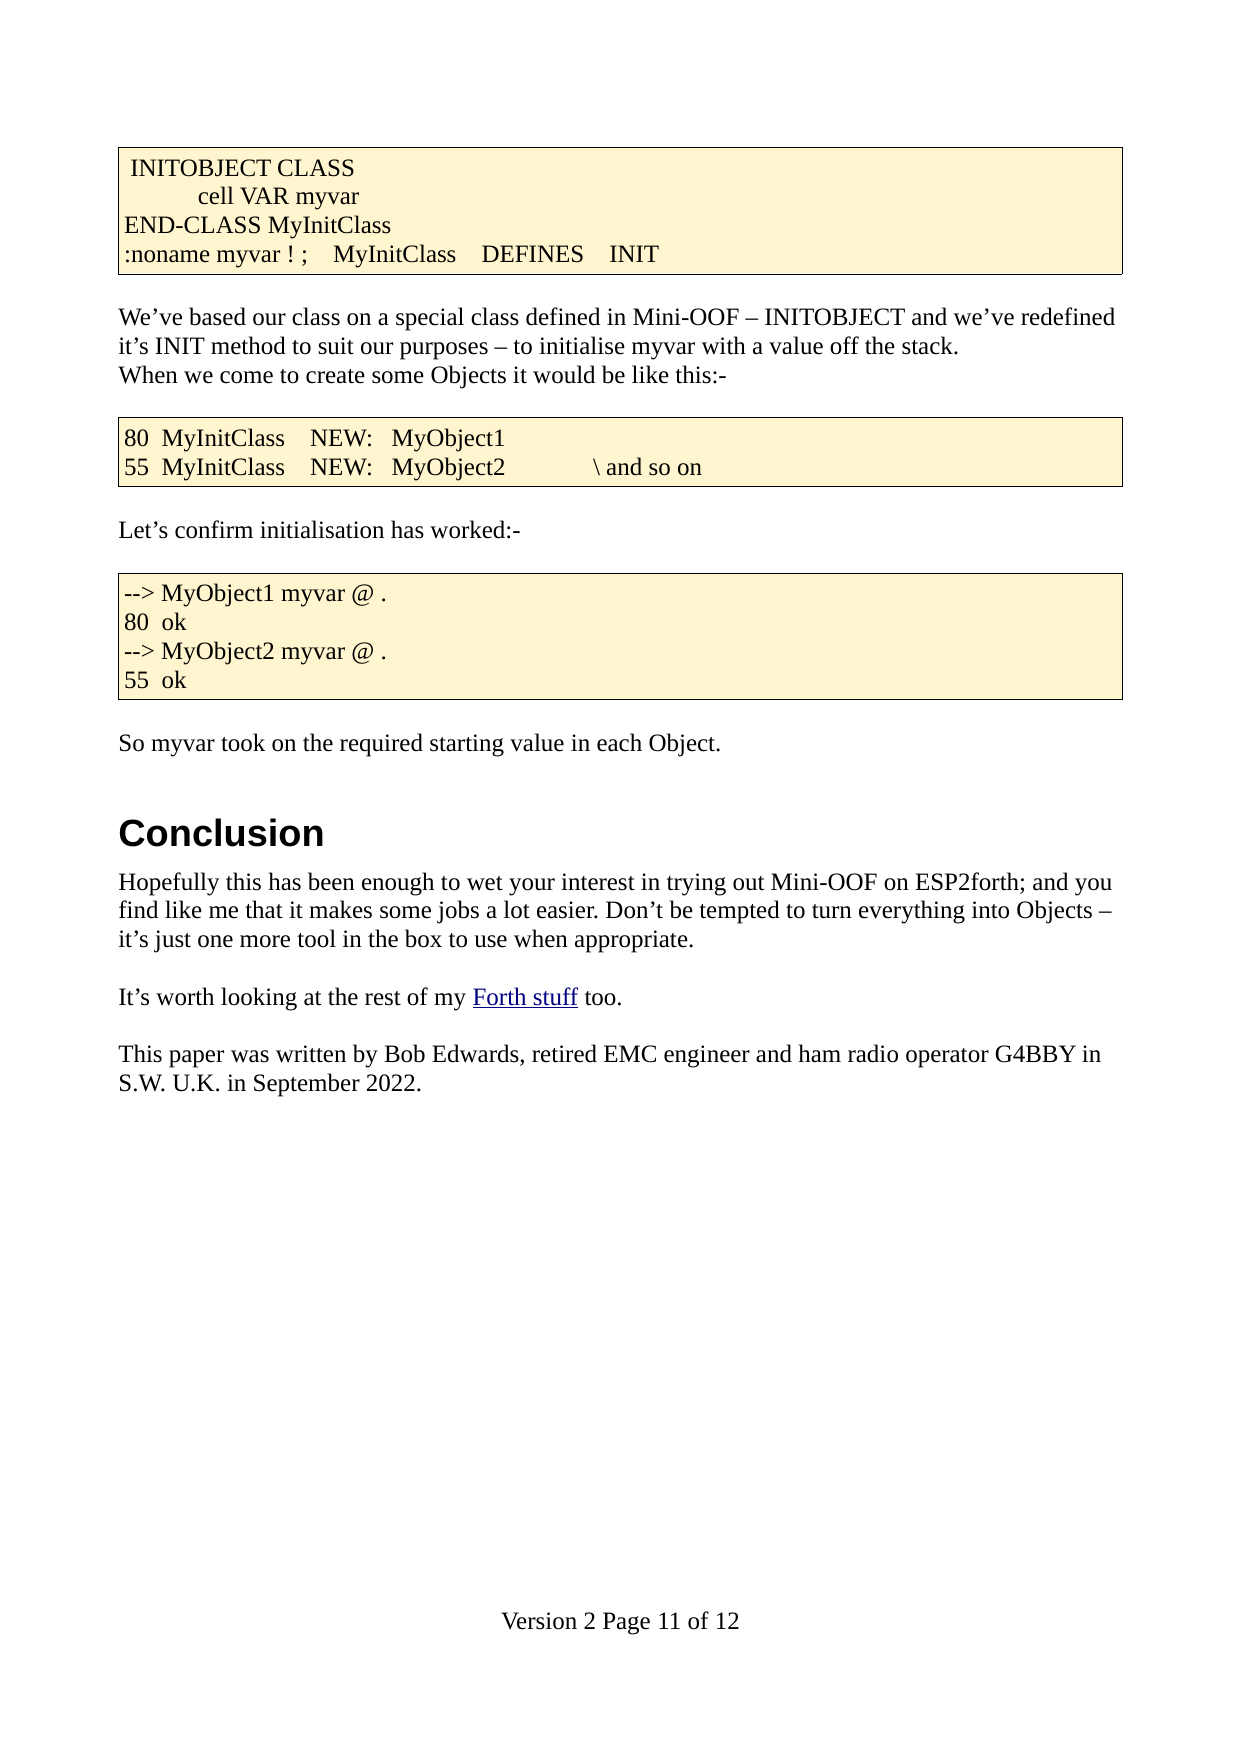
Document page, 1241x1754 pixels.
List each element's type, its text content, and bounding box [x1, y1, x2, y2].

subtitle Conclusion [118, 811, 1122, 854]
text So myvar took on the required starting value in each Object. [118, 728, 1122, 757]
text This paper was written by Bob Edwards, retired EMC engineer and ham radio operator G4BBY in S.W. U.K. in September 2022. [118, 1039, 1122, 1097]
text It’s worth looking at the rest of my Forth stuff too. [118, 982, 1122, 1011]
text Hopefully this has been enough to wet your interest in trying out Mini-OOF on ESP2forth; and you find like me that it makes some jobs a lot easier. Don’t be tempted to turn everything into Objects – it’s just one more tool in the box to use when appropriate. [118, 867, 1122, 953]
table_header INITOBJECT CLASS cell VAR myvar END-CLASS MyInitClass :noname myvar ! ; MyInitClass DEFINES INIT [119, 148, 1122, 273]
text When we come to create some Objects it would be like this:- [118, 360, 1122, 388]
table_header 80 MyInitClass NEW: MyObject1 55 MyInitClass NEW: MyObject2 \ and so on [119, 418, 1122, 486]
text Let’s confirm initialisation has worked:- [118, 515, 1122, 544]
text We’ve based our class on a special class defined in Mini-OOF – INITOBJECT and we’ve redefined it’s INIT method to suit our purposes – to initialise myvar with a value off the stack. [118, 302, 1122, 360]
table_header --> MyObject1 myvar @ . 80 ok --> MyObject2 myvar @ . 55 ok [119, 574, 1122, 699]
